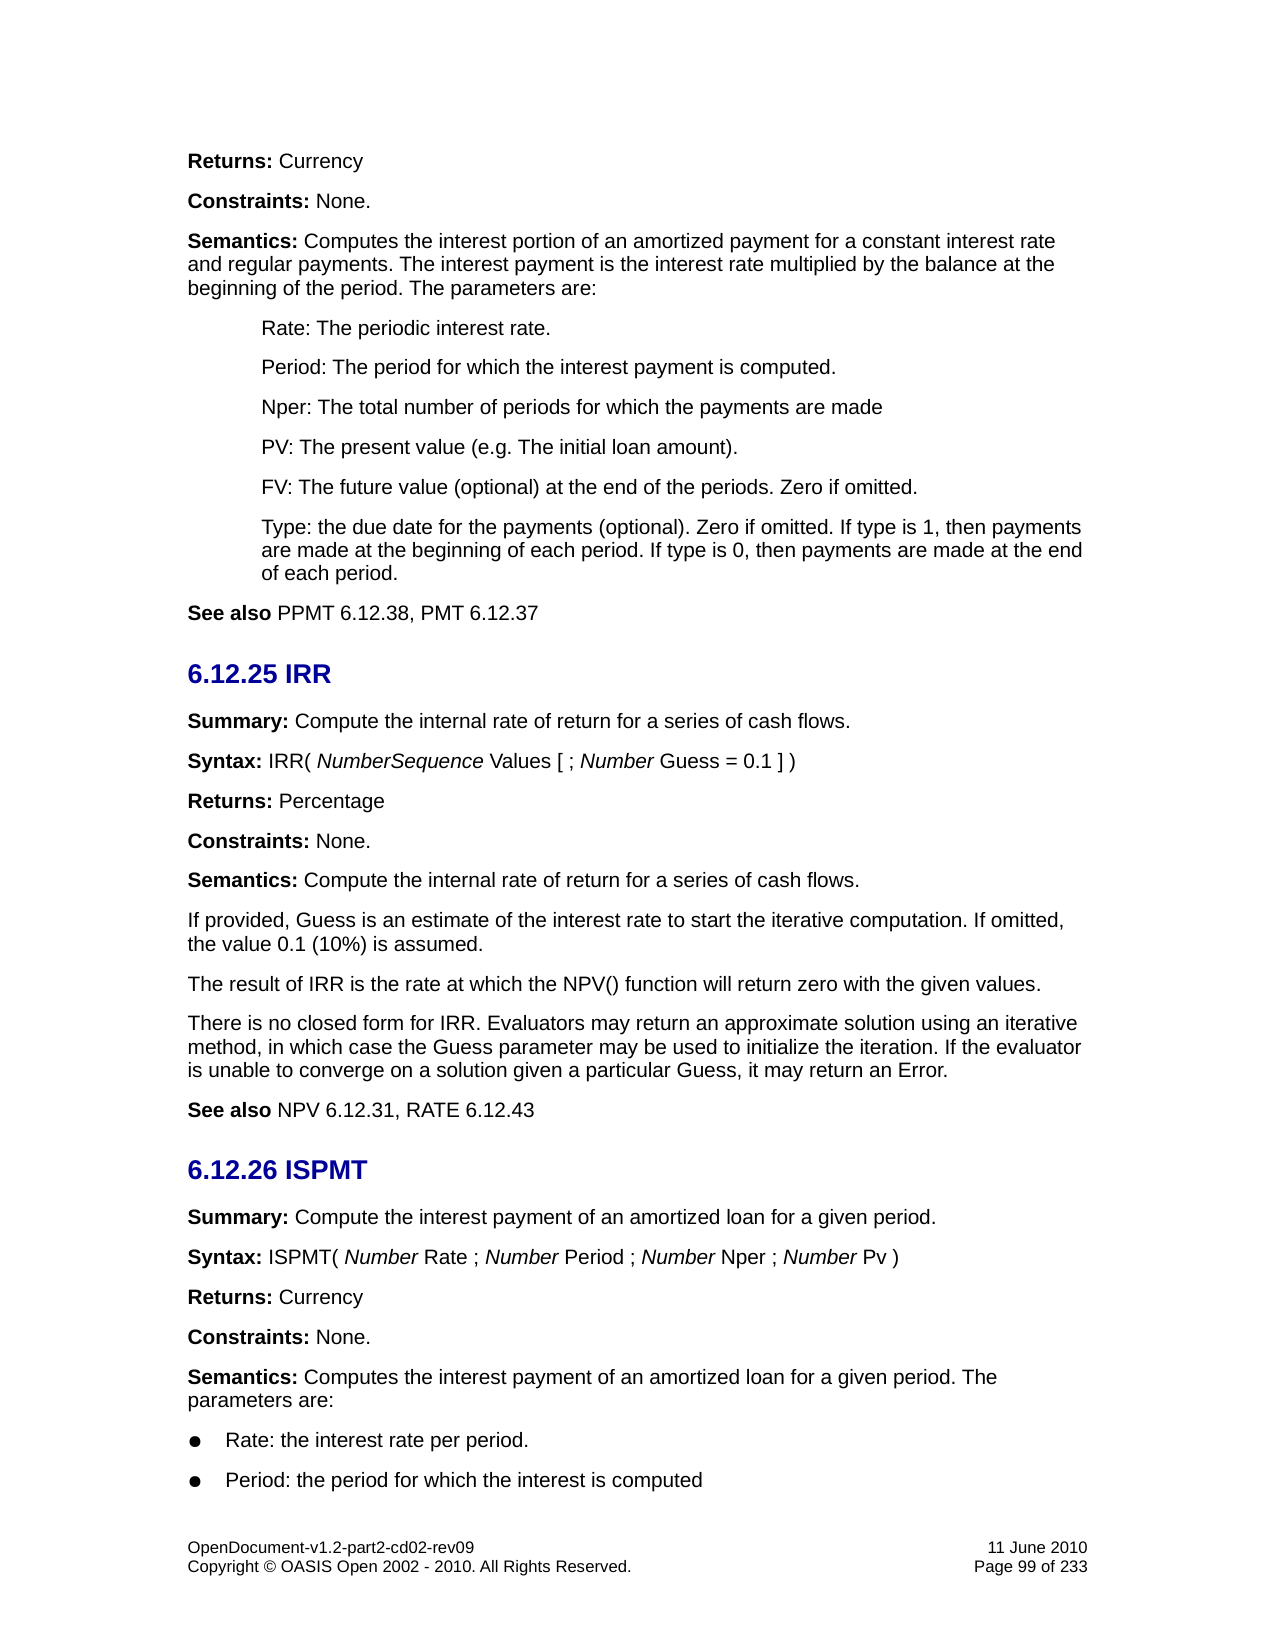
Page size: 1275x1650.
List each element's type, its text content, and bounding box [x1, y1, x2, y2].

text There is no closed form for IRR. Evaluators may return an approximate solution using an iterative method, in which case the Guess parameter may be used to initialize the iteration. If the evaluator is unable to converge on a solution given a particular Guess, it may return an Error. [187, 1012, 1088, 1082]
text Constraints: None. [187, 1326, 1088, 1349]
subtitle IRR [187, 658, 1088, 689]
text FV: The future value (optional) at the end of the periods. Zero if omitted. [261, 476, 1088, 499]
text The result of IRR is the rate at which the NPV() function will return zero with the given values. [187, 972, 1088, 995]
text Returns: Currency [187, 150, 1088, 173]
text PV: The present value (e.g. The initial loan amount). [261, 436, 1088, 459]
text Semantics: Compute the internal rate of return for a series of cash flows. [187, 869, 1088, 892]
text Nper: The total number of periods for which the payments are made [261, 396, 1088, 419]
text Returns: Percentage [187, 789, 1088, 813]
text Returns: Currency [187, 1286, 1088, 1309]
text Semantics: Computes the interest portion of an amortized payment for a constant interest rate and regular payments. The interest payment is the interest rate multiplied by the balance at the beginning of the period. The parameters are: [187, 230, 1088, 299]
text If provided, Guess is an estimate of the interest rate to start the iterative computation. If omitted, the value 0.1 (10%) is assumed. [187, 909, 1088, 956]
text Summary: Compute the internal rate of return for a series of cash flows. [187, 709, 1088, 733]
list Rate: the interest rate per period. [187, 1429, 1088, 1452]
text Summary: Compute the interest payment of an amortized loan for a given period. [187, 1206, 1088, 1229]
text Constraints: None. [187, 829, 1088, 852]
text Type: the due date for the payments (optional). Zero if omitted. If type is 1, then payments are made at the beginning of each period. If type is 0, then payments are made at the end of each period. [261, 516, 1088, 585]
text See also PPMT 6.12.38, PMT 6.12.37 [187, 602, 1088, 625]
text Syntax: ISPMT( Number Rate ; Number Period ; Number Nper ; Number Pv ) [187, 1246, 1088, 1269]
subtitle ISPMT [187, 1155, 1088, 1185]
text Rate: The periodic interest rate. [261, 316, 1088, 339]
text Syntax: IRR( NumberSequence Values [ ; Number Guess = 0.1 ] ) [187, 749, 1088, 773]
list Period: the period for which the interest is computed [187, 1469, 1088, 1492]
text Constraints: None. [187, 190, 1088, 213]
text Semantics: Computes the interest payment of an amortized loan for a given period. The parameters are: [187, 1366, 1088, 1412]
text See also NPV 6.12.31, RATE 6.12.43 [187, 1098, 1088, 1122]
text Period: The period for which the interest payment is computed. [261, 356, 1088, 379]
